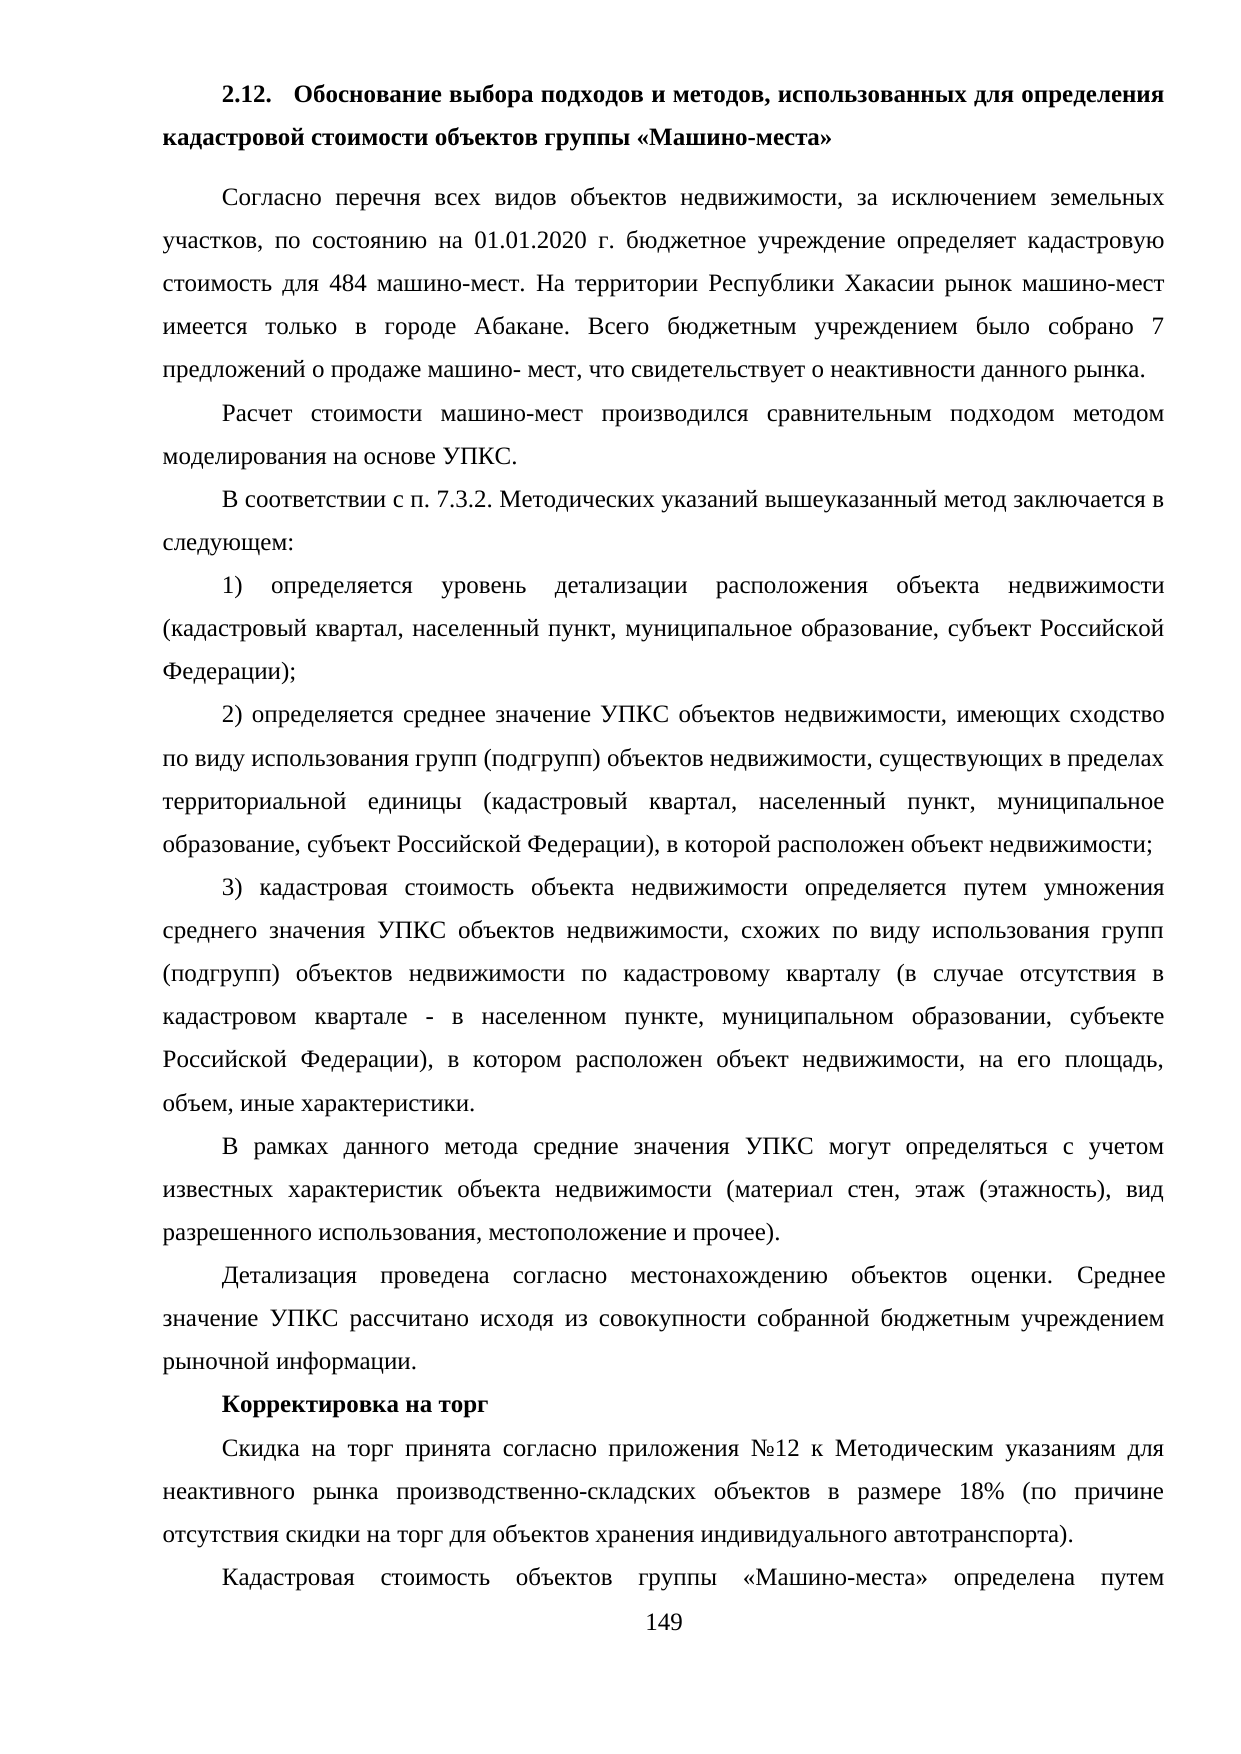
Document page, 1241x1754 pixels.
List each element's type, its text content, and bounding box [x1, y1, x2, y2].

text В рамках данного метода средние значения УПКС могут определяться с учетом известных характеристик объекта недвижимости (материал стен, этаж (этажность), вид разрешенного использования, местоположение и прочее). [162, 1131, 1165, 1246]
text Корректировка на торг [162, 1389, 1165, 1418]
text 1) определяется уровень детализации расположения объекта недвижимости (кадастровый квартал, населенный пункт, муниципальное образование, субъект Российской Федерации); [162, 570, 1165, 685]
text Согласно перечня всех видов объектов недвижимости, за исключением земельных участков, по состоянию на 01.01.2020 г. бюджетное учреждение определяет кадастровую стоимость для 484 машино-мест. На территории Республики Хакасии рынок машино-мест имеется только в городе Абакане. Всего бюджетным учреждением было собрано 7 предложений о продаже машино- мест, что свидетельствует о неактивности данного рынка. [162, 182, 1165, 383]
text 3) кадастровая стоимость объекта недвижимости определяется путем умножения среднего значения УПКС объектов недвижимости, схожих по виду использования групп (подгрупп) объектов недвижимости по кадастровому кварталу (в случае отсутствия в кадастровом квартале - в населенном пункте, муниципальном образовании, субъекте Российской Федерации), в котором расположен объект недвижимости, на его площадь, объем, иные характеристики. [162, 872, 1165, 1116]
text В соответствии с п. 7.3.2. Методических указаний вышеуказанный метод заключается в следующем: [162, 484, 1165, 556]
text Детализация проведена согласно местонахождению объектов оценки. Среднее значение УПКС рассчитано исходя из совокупности собранной бюджетным учреждением рыночной информации. [162, 1260, 1165, 1375]
text 2) определяется среднее значение УПКС объектов недвижимости, имеющих сходство по виду использования групп (подгрупп) объектов недвижимости, существующих в пределах территориальной единицы (кадастровый квартал, населенный пункт, муниципальное образование, субъект Российской Федерации), в которой расположен объект недвижимости; [162, 699, 1165, 858]
text Кадастровая стоимость объектов группы «Машино-места» определена путем [162, 1562, 1165, 1591]
text Расчет стоимости машино-мест производился сравнительным подходом методом моделирования на основе УПКС. [162, 398, 1165, 469]
subtitle 2.12. Обоснование выбора подходов и методов, использованных для определения кадастровой стоимости объектов группы «Машино-места» [162, 79, 1165, 151]
text Скидка на торг принята согласно приложения №12 к Методическим указаниям для неактивного рынка производственно-складских объектов в размере 18% (по причине отсутствия скидки на торг для объектов хранения индивидуального автотранспорта). [162, 1433, 1165, 1548]
